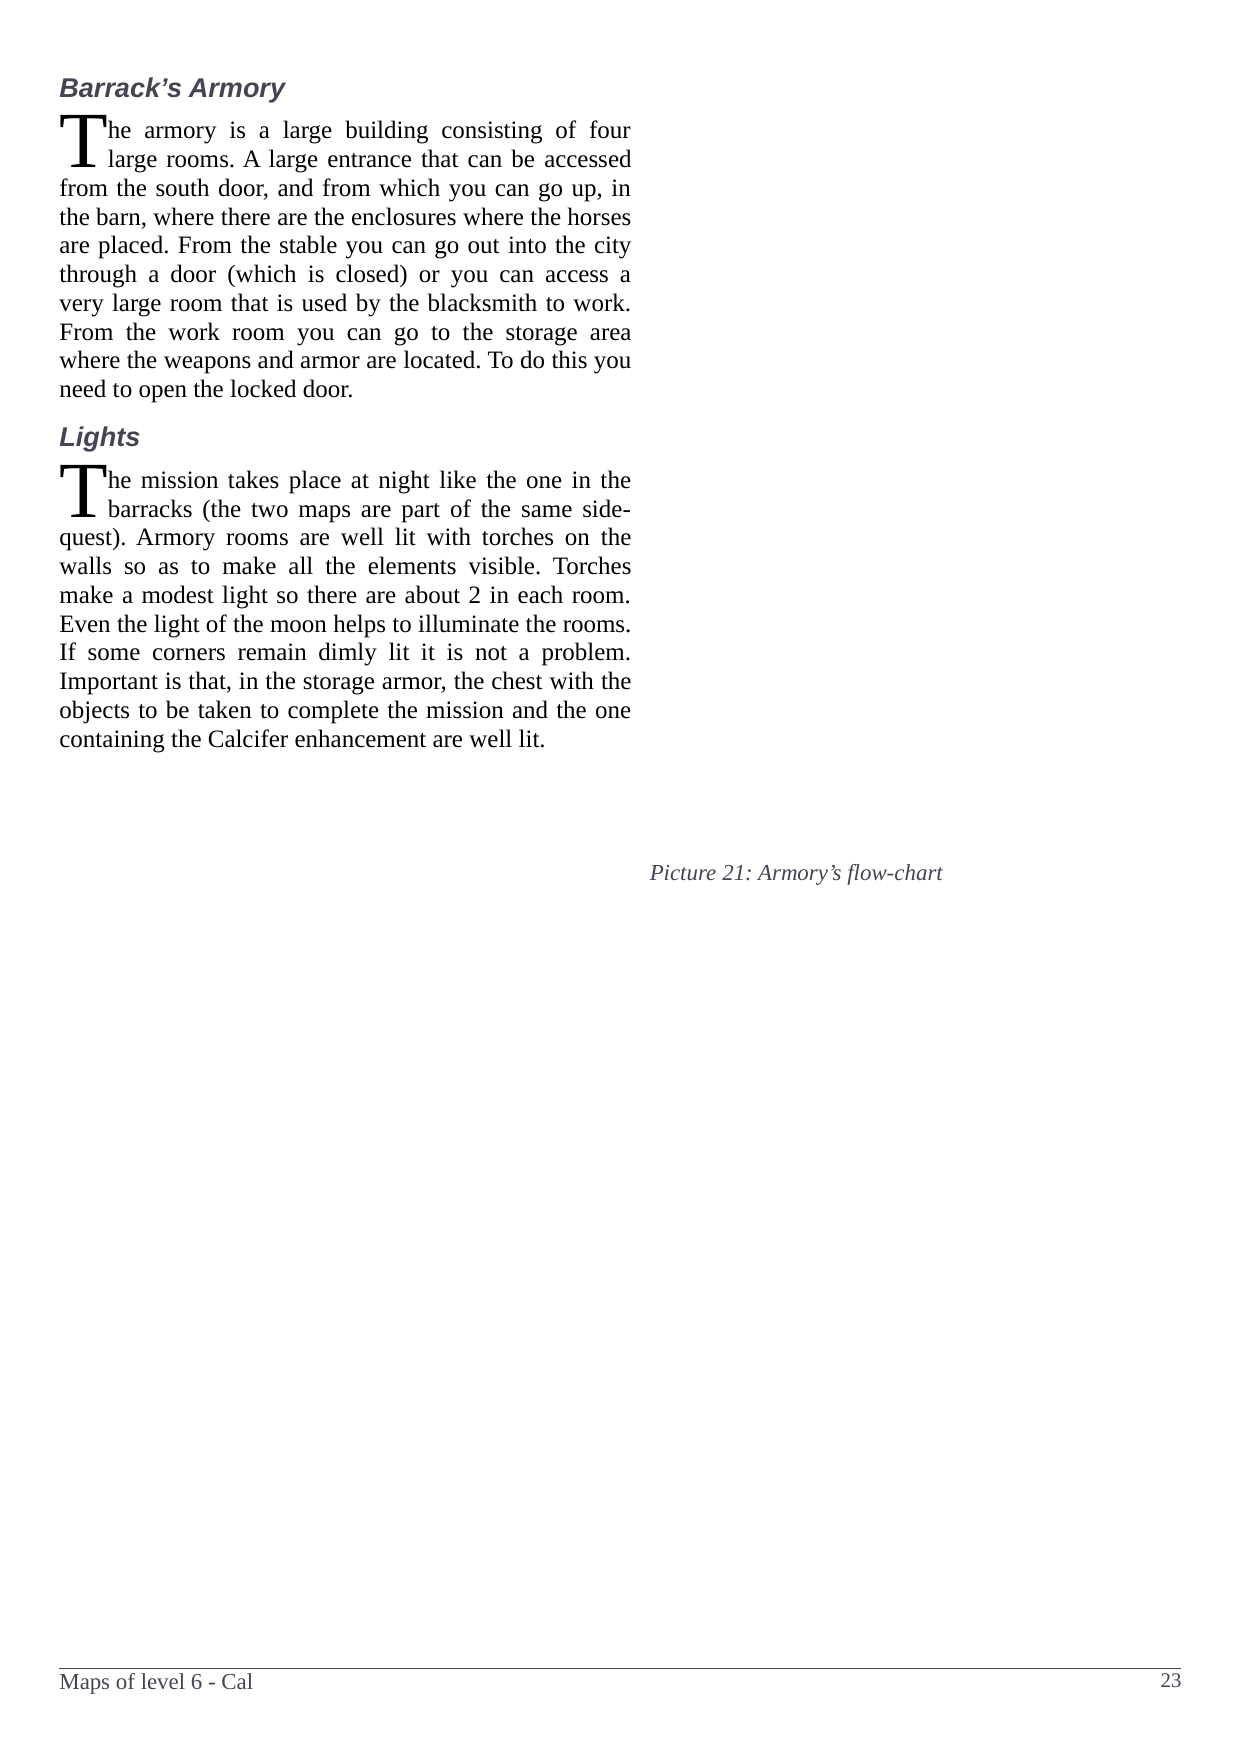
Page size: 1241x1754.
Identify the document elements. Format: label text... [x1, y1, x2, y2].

table_header The armory is a large building consisting of four large rooms. A large entrance that can be accessed from the south door, and from which you can go up, in the barn, where there are the enclosures where the horses are placed. From the stable you can go out into the city through a door (which is closed) or you can access a very large room that is used by the blacksmith to work. From the work room you can go to the storage area where the weapons and armor are located. To do this you need to open the locked door. Lights The mission takes place at night like the one in the barracks (the two maps are part of the same side-quest). Armory rooms are well lit with torches on the walls so as to make all the elements visible. Torches make a modest light so there are about 2 in each room. Even the light of the moon helps to illuminate the rooms. If some corners remain dimly lit it is not a problem. Important is that, in the storage armor, the chest with the objects to be taken to complete the mission and the one containing the Calcifer enhancement are well lit. [59, 115, 649, 891]
subtitle Barrack’s Armory [59, 72, 1181, 103]
table_header [650, 115, 1181, 891]
table_header [654, 866, 660, 873]
